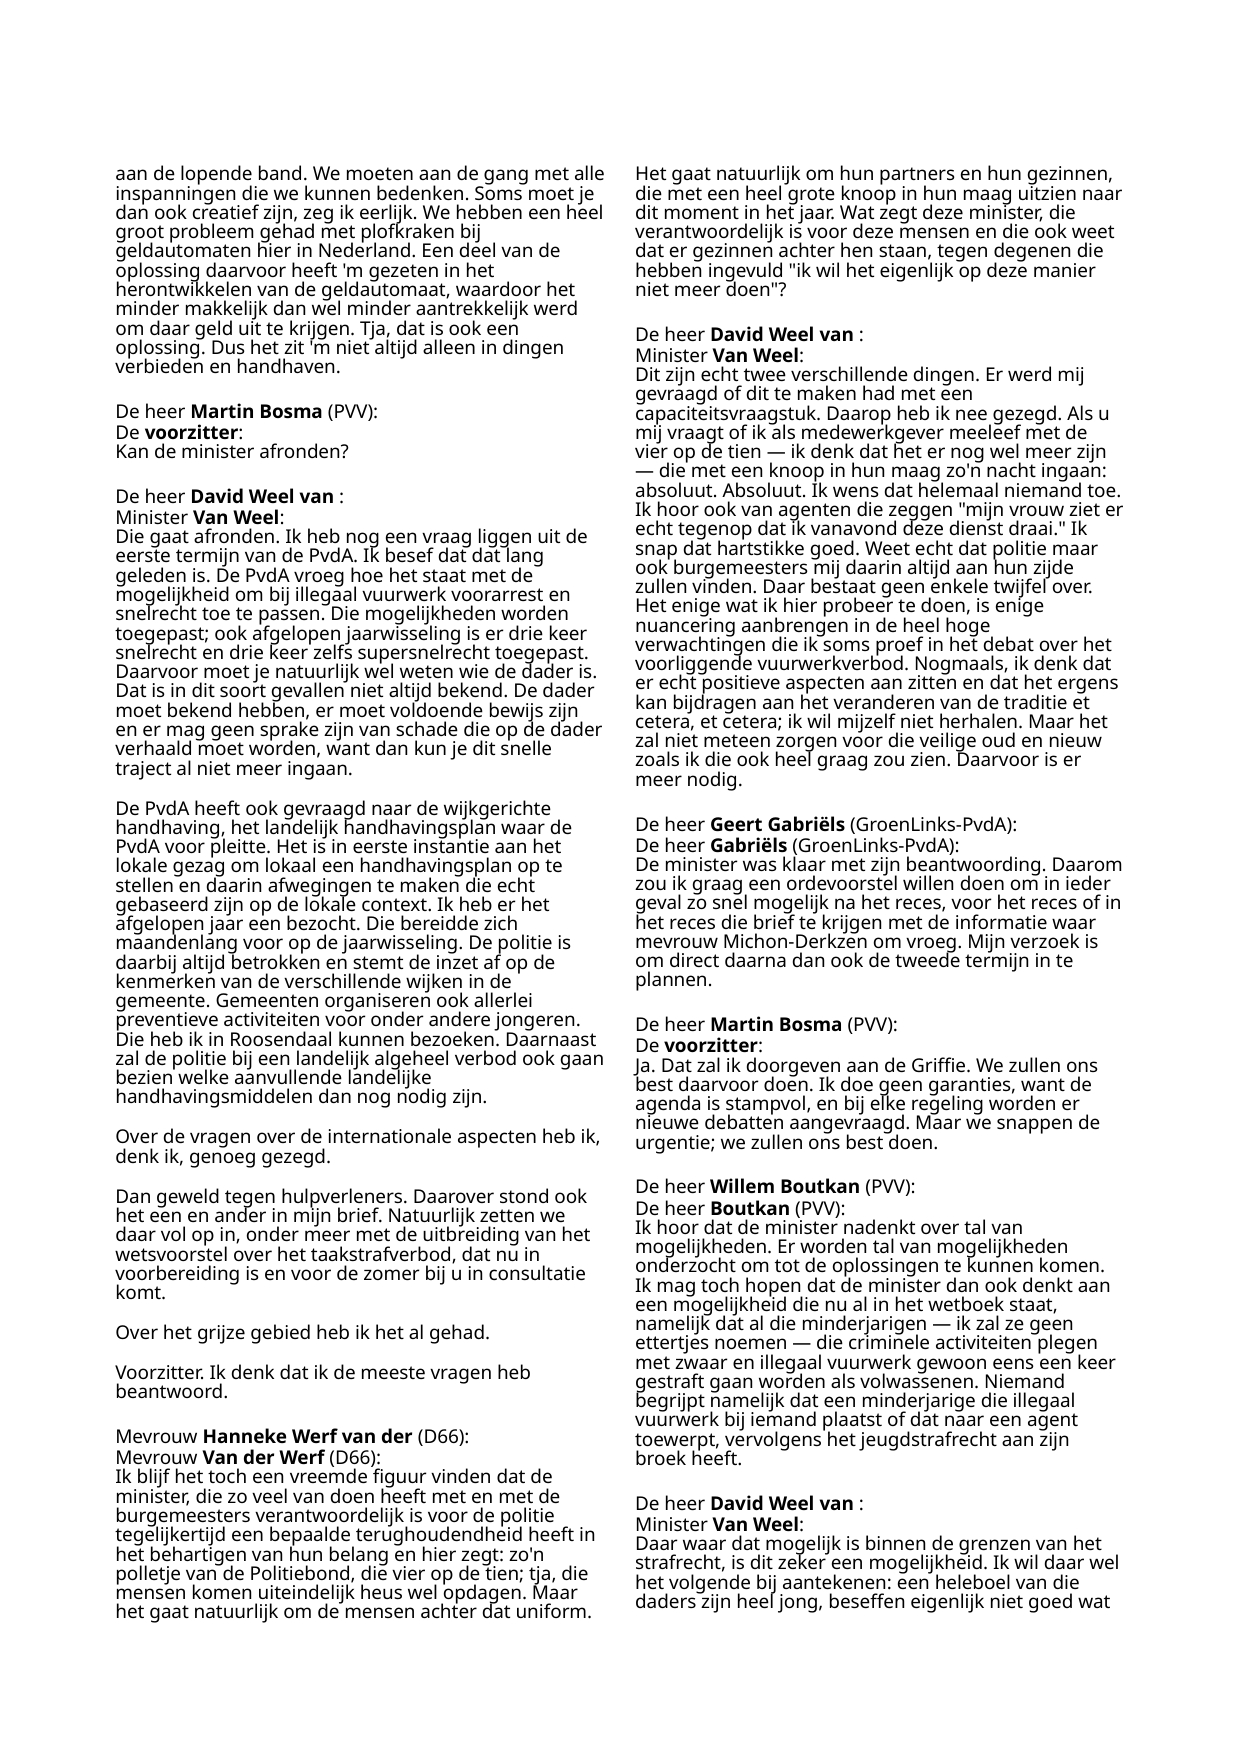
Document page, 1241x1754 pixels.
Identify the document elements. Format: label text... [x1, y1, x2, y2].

text Mevrouw Van der Werf (D66): [115, 1449, 605, 1468]
text De minister was klaar met zijn beantwoording. Daarom zou ik graag een ordevoorstel willen doen om in ieder geval zo snel mogelijk na het reces, voor het reces of in het reces die brief te krijgen met de informatie waar mevrouw Michon-Derkzen om vroeg. Mijn verzoek is om direct daarna dan ook de tweede termijn in te plannen. [635, 856, 1125, 991]
text De heer David Weel van : [115, 483, 605, 509]
text Ik blijf het toch een vreemde figuur vinden dat de minister, die zo veel van doen heeft met en met de burgemeesters verantwoordelijk is voor de politie tegelijkertijd een bepaalde terughoudendheid heeft in het behartigen van hun belang en hier zegt: zo'n polletje van de Politiebond, die vier op de tien; tja, die mensen komen uiteindelijk heus wel opdagen. Maar het gaat natuurlijk om de mensen achter dat uniform. [115, 1468, 605, 1623]
text De voorzitter: [115, 424, 605, 443]
text Over de vragen over de internationale aspecten heb ik, denk ik, genoeg gezegd. [115, 1128, 605, 1167]
text Mevrouw Hanneke Werf van der (D66): [115, 1423, 605, 1449]
text De heer Geert Gabriëls (GroenLinks-PvdA): [635, 811, 1125, 837]
text De voorzitter: [635, 1037, 1125, 1057]
text Het gaat natuurlijk om hun partners en hun gezinnen, die met een heel grote knoop in hun maag uitzien naar dit moment in het jaar. Wat zegt deze minister, die verantwoordelijk is voor deze mensen en die ook weet dat er gezinnen achter hen staan, tegen degenen die hebben ingevuld "ik wil het eigenlijk op deze manier niet meer doen"? [635, 165, 1125, 300]
text Voorzitter. Ik denk dat ik de meeste vragen heb beantwoord. [115, 1364, 605, 1403]
text aan de lopende band. We moeten aan de gang met alle inspanningen die we kunnen bedenken. Soms moet je dan ook creatief zijn, zeg ik eerlijk. We hebben een heel groot probleem gehad met plofkraken bij geldautomaten hier in Nederland. Een deel van de oplossing daarvoor heeft 'm gezeten in het herontwikkelen van de geldautomaat, waardoor het minder makkelijk dan wel minder aantrekkelijk werd om daar geld uit te krijgen. Tja, dat is ook een oplossing. Dus het zit 'm niet altijd alleen in dingen verbieden en handhaven. [115, 165, 605, 377]
text Dit zijn echt twee verschillende dingen. Er werd mij gevraagd of dit te maken had met een capaciteitsvraagstuk. Daarop heb ik nee gezegd. Als u mij vraagt of ik als medewerkgever meeleef met de vier op de tien — ik denk dat het er nog wel meer zijn — die met een knoop in hun maag zo'n nacht ingaan: absoluut. Absoluut. Ik wens dat helemaal niemand toe. Ik hoor ook van agenten die zeggen "mijn vrouw ziet er echt tegenop dat ik vanavond deze dienst draai." Ik snap dat hartstikke goed. Weet echt dat politie maar ook burgemeesters mij daarin altijd aan hun zijde zullen vinden. Daar bestaat geen enkele twijfel over. Het enige wat ik hier probeer te doen, is enige nuancering aanbrengen in de heel hoge verwachtingen die ik soms proef in het debat over het voorliggende vuurwerkverbod. Nogmaals, ik denk dat er echt positieve aspecten aan zitten en dat het ergens kan bijdragen aan het veranderen van de traditie et cetera, et cetera; ik wil mijzelf niet herhalen. Maar het zal niet meteen zorgen voor die veilige oud en nieuw zoals ik die ook heel graag zou zien. Daarvoor is er meer nodig. [635, 366, 1125, 790]
text Dan geweld tegen hulpverleners. Daarover stond ook het een en ander in mijn brief. Natuurlijk zetten we daar vol op in, onder meer met de uitbreiding van het wetsvoorstel over het taakstrafverbod, dat nu in voorbereiding is en voor de zomer bij u in consultatie komt. [115, 1188, 605, 1303]
text Minister Van Weel: [635, 1516, 1125, 1535]
text De heer Martin Bosma (PVV): [635, 1012, 1125, 1037]
text De heer Willem Boutkan (PVV): [635, 1174, 1125, 1199]
text Ja. Dat zal ik doorgeven aan de Griffie. We zullen ons best daarvoor doen. Ik doe geen garanties, want de agenda is stampvol, en bij elke regeling worden er nieuwe debatten aangevraagd. Maar we snappen de urgentie; we zullen ons best doen. [635, 1057, 1125, 1153]
text De heer David Weel van : [635, 1490, 1125, 1516]
text De heer Gabriëls (GroenLinks-PvdA): [635, 837, 1125, 856]
text De heer David Weel van : [635, 321, 1125, 347]
text Die gaat afronden. Ik heb nog een vraag liggen uit de eerste termijn van de PvdA. Ik besef dat dat lang geleden is. De PvdA vroeg hoe het staat met de mogelijkheid om bij illegaal vuurwerk voorarrest en snelrecht toe te passen. Die mogelijkheden worden toegepast; ook afgelopen jaarwisseling is er drie keer snelrecht en drie keer zelfs supersnelrecht toegepast. Daarvoor moet je natuurlijk wel weten wie de dader is. Dat is in dit soort gevallen niet altijd bekend. De dader moet bekend hebben, er moet voldoende bewijs zijn en er mag geen sprake zijn van schade die op de dader verhaald moet worden, want dan kun je dit snelle traject al niet meer ingaan. [115, 528, 605, 779]
text Kan de minister afronden? [115, 443, 605, 462]
text Daar waar dat mogelijk is binnen de grenzen van het strafrecht, is dit zeker een mogelijkheid. Ik wil daar wel het volgende bij aantekenen: een heleboel van die daders zijn heel jong, beseffen eigenlijk niet goed wat [635, 1535, 1125, 1612]
text De heer Martin Bosma (PVV): [115, 398, 605, 424]
text Ik hoor dat de minister nadenkt over tal van mogelijkheden. Er worden tal van mogelijkheden onderzocht om tot de oplossingen te kunnen komen. Ik mag toch hopen dat de minister dan ook denkt aan een mogelijkheid die nu al in het wetboek staat, namelijk dat al die minderjarigen — ik zal ze geen ettertjes noemen — die criminele activiteiten plegen met zwaar en illegaal vuurwerk gewoon eens een keer gestraft gaan worden als volwassenen. Niemand begrijpt namelijk dat een minderjarige die illegaal vuurwerk bij iemand plaatst of dat naar een agent toewerpt, vervolgens het jeugdstrafrecht aan zijn broek heeft. [635, 1219, 1125, 1469]
text De PvdA heeft ook gevraagd naar de wijkgerichte handhaving, het landelijk handhavingsplan waar de PvdA voor pleitte. Het is in eerste instantie aan het lokale gezag om lokaal een handhavingsplan op te stellen en daarin afwegingen te maken die echt gebaseerd zijn op de lokale context. Ik heb er het afgelopen jaar een bezocht. Die bereidde zich maandenlang voor op de jaarwisseling. De politie is daarbij altijd betrokken en stemt de inzet af op de kenmerken van de verschillende wijken in de gemeente. Gemeenten organiseren ook allerlei preventieve activiteiten voor onder andere jongeren. Die heb ik in Roosendaal kunnen bezoeken. Daarnaast zal de politie bij een landelijk algeheel verbod ook gaan bezien welke aanvullende landelijke handhavingsmiddelen dan nog nodig zijn. [115, 799, 605, 1108]
text Over het grijze gebied heb ik het al gehad. [115, 1324, 605, 1343]
text Minister Van Weel: [635, 347, 1125, 366]
text De heer Boutkan (PVV): [635, 1199, 1125, 1219]
text Minister Van Weel: [115, 509, 605, 528]
